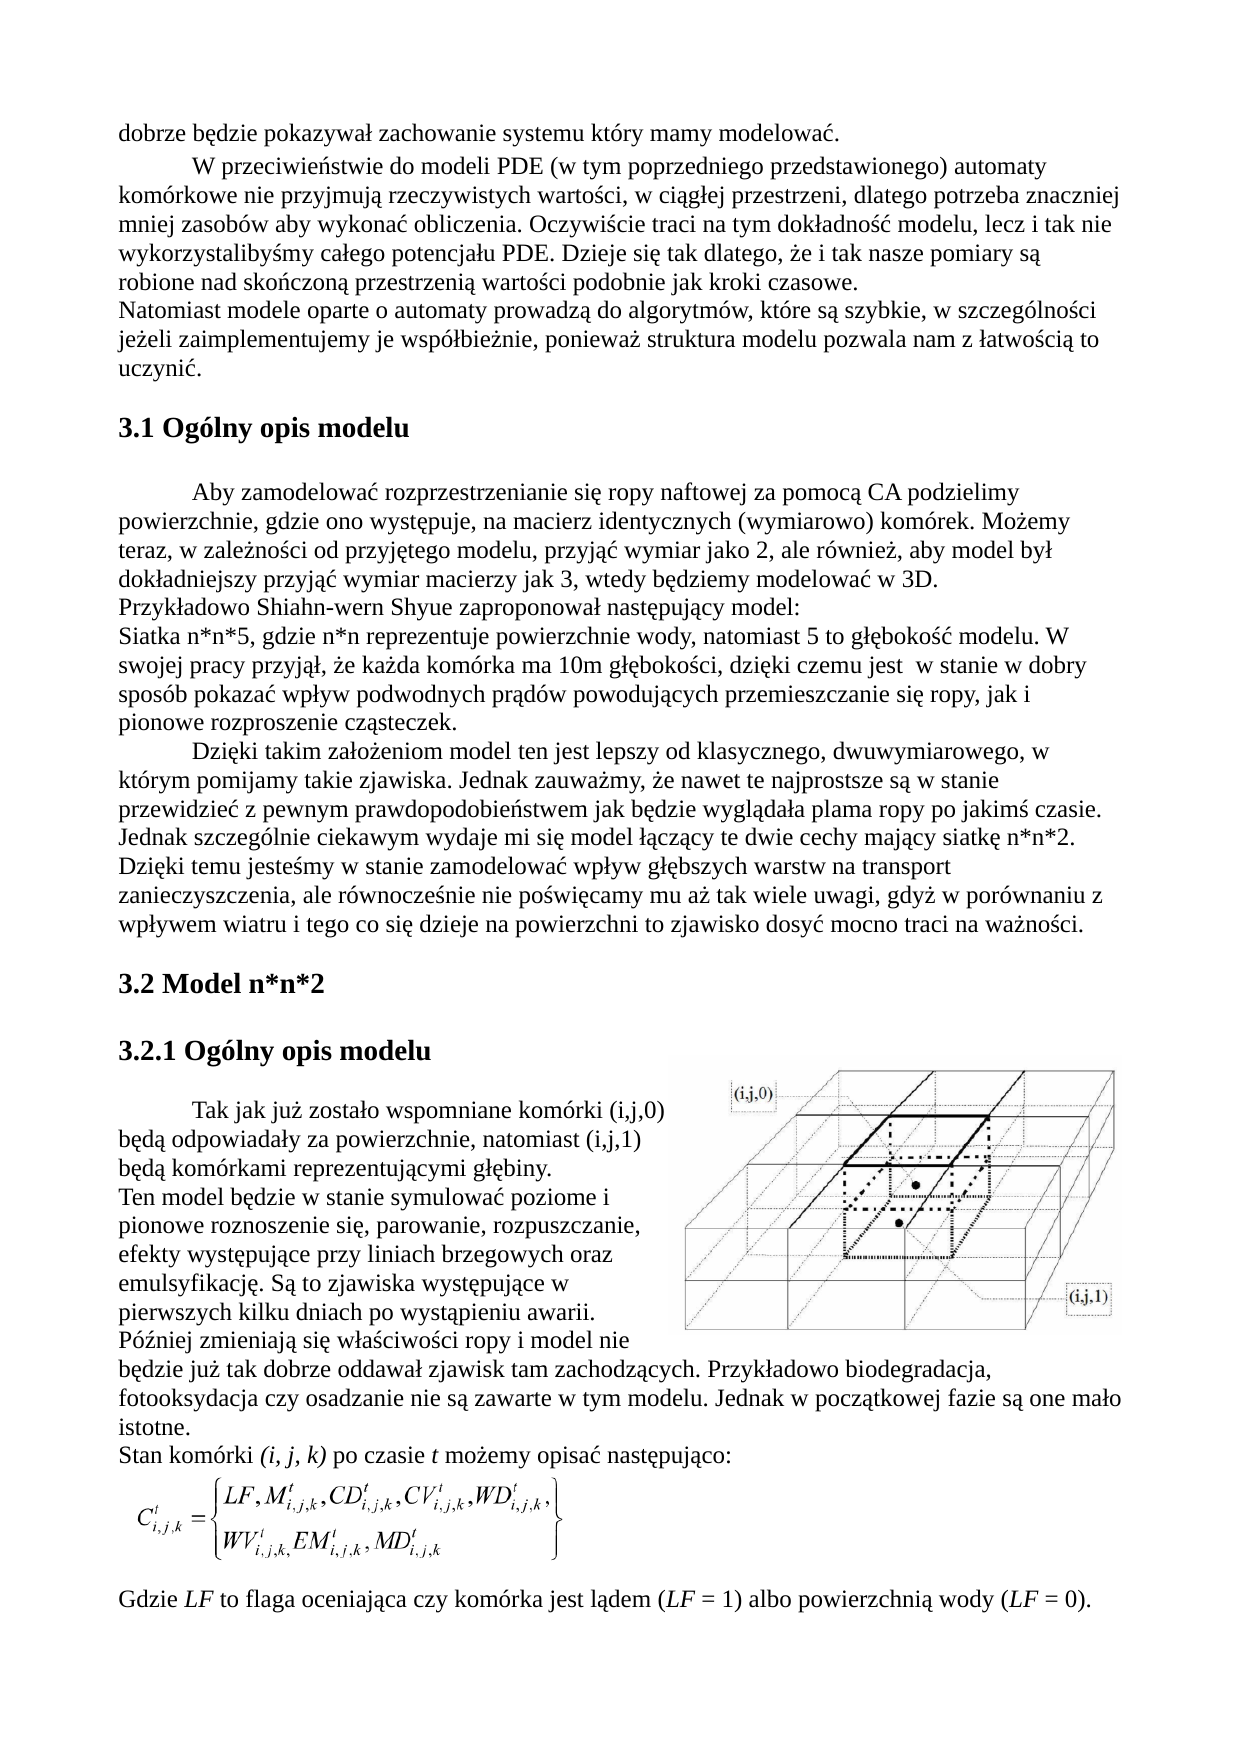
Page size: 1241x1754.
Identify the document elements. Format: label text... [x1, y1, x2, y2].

text dobrze będzie pokazywał zachowanie systemu który mamy modelować. [118, 118, 1122, 147]
text Ten model będzie w stanie symulować poziome i pionowe roznoszenie się, parowanie, rozpuszczanie, efekty występujące przy liniach brzegowych oraz emulsyfikację. Są to zjawiska występujące w pierwszych kilku dniach po wystąpieniu awarii. Później zmieniają się właściwości ropy i model nie będzie już tak dobrze oddawał zjawisk tam zachodzących. Przykładowo biodegradacja, fotooksydacja czy osadzanie nie są zawarte w tym modelu. Jednak w początkowej fazie są one mało istotne. [118, 1182, 1122, 1441]
text Siatka n*n*5, gdzie n*n reprezentuje powierzchnie wody, natomiast 5 to głębokość modelu. W swojej pracy przyjął, że każda komórka ma 10m głębokości, dzięki czemu jest w stanie w dobry sposób pokazać wpływ podwodnych prądów powodujących przemieszczanie się ropy, jak i pionowe rozproszenie cząsteczek. [118, 621, 1122, 736]
text Dzięki takim założeniom model ten jest lepszy od klasycznego, dwuwymiarowego, w którym pomijamy takie zjawiska. Jednak zauważmy, że nawet te najprostsze są w stanie przewidzieć z pewnym prawdopodobieństwem jak będzie wyglądała plama ropy po jakimś czasie. [118, 736, 1122, 822]
text 3.2 Model n*n*2 [118, 966, 1122, 1000]
text Tak jak już zostało wspomniane komórki (i,j,0) będą odpowiadały za powierzchnie, natomiast (i,j,1) będą komórkami reprezentującymi głębiny. [118, 1096, 665, 1182]
text Stan komórki (i, j, k) po czasie t możemy opisać następująco: [118, 1441, 1122, 1469]
picture [665, 1043, 1137, 1340]
text Natomiast modele oparte o automaty prowadzą do algorytmów, które są szybkie, w szczególności jeżeli zaimplementujemy je współbieżnie, ponieważ struktura modelu pozwala nam z łatwością to uczynić. [118, 295, 1122, 382]
picture [124, 1469, 580, 1575]
text Gdzie LF to flaga oceniająca czy komórka jest lądem (LF = 1) albo powierzchnią wody (LF = 0). [118, 1584, 1122, 1613]
text Aby zamodelować rozprzestrzenianie się ropy naftowej za pomocą CA podzielimy powierzchnie, gdzie ono występuje, na macierz identycznych (wymiarowo) komórek. Możemy teraz, w zależności od przyjętego modelu, przyjąć wymiar jako 2, ale również, aby model był dokładniejszy przyjąć wymiar macierzy jak 3, wtedy będziemy modelować w 3D. [118, 477, 1122, 592]
text W przeciwieństwie do modeli PDE (w tym poprzedniego przedstawionego) automaty komórkowe nie przyjmują rzeczywistych wartości, w ciągłej przestrzeni, dlatego potrzeba znaczniej mniej zasobów aby wykonać obliczenia. Oczywiście traci na tym dokładność modelu, lecz i tak nie wykorzystalibyśmy całego potencjału PDE. Dzieje się tak dlatego, że i tak nasze pomiary są robione nad skończoną przestrzenią wartości podobnie jak kroki czasowe. [118, 147, 1122, 295]
text Przykładowo Shiahn-wern Shyue zaproponował następujący model: [118, 592, 1122, 621]
text Jednak szczególnie ciekawym wydaje mi się model łączący te dwie cechy mający siatkę n*n*2. [118, 822, 1122, 851]
text 3.1 Ogólny opis modelu [118, 410, 1122, 444]
text Dzięki temu jesteśmy w stanie zamodelować wpływ głębszych warstw na transport zanieczyszczenia, ale równocześnie nie poświęcamy mu aż tak wiele uwagi, gdyż w porównaniu z wpływem wiatru i tego co się dzieje na powierzchni to zjawisko dosyć mocno traci na ważności. [118, 851, 1122, 937]
text 3.2.1 Ogólny opis modelu [118, 1033, 1122, 1067]
